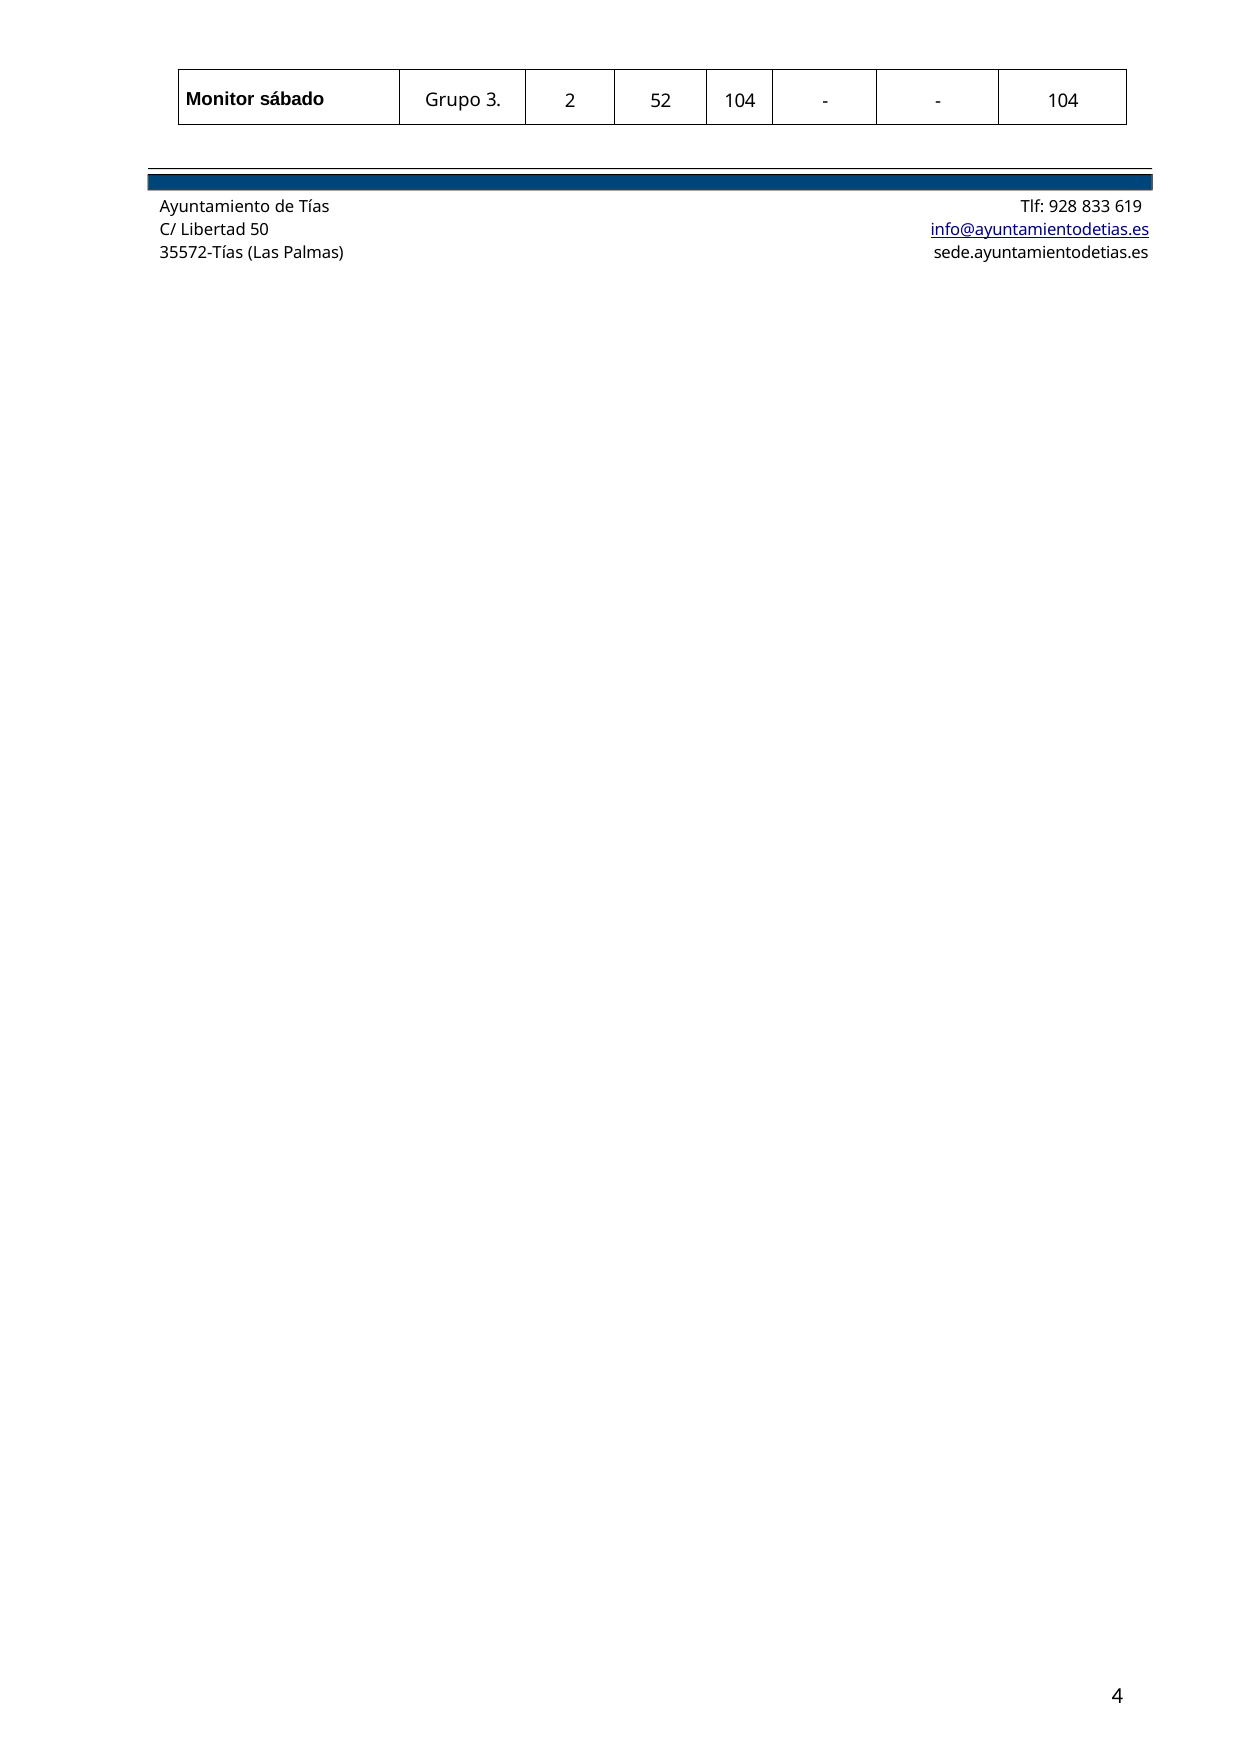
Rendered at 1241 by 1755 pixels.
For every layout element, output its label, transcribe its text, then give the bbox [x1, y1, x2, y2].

table_cell - [773, 70, 876, 123]
text Tlf: 928 833 619 [1020, 195, 1167, 218]
text Ayuntamiento de Tías C/ Libertad 50 [159, 195, 334, 240]
table_cell 104 [999, 70, 1126, 123]
table_cell 52 [615, 70, 706, 123]
table_cell Monitor sábado [179, 70, 399, 123]
text info@ayuntamientodetias.es sede.ayuntamientodetias.es [930, 218, 1167, 263]
table_cell - [877, 70, 998, 123]
table_cell 2 [526, 70, 614, 123]
table_cell Grupo 3. [400, 70, 525, 123]
text 35572-Tías (Las Palmas) [159, 241, 351, 263]
table_cell 104 [707, 70, 772, 123]
